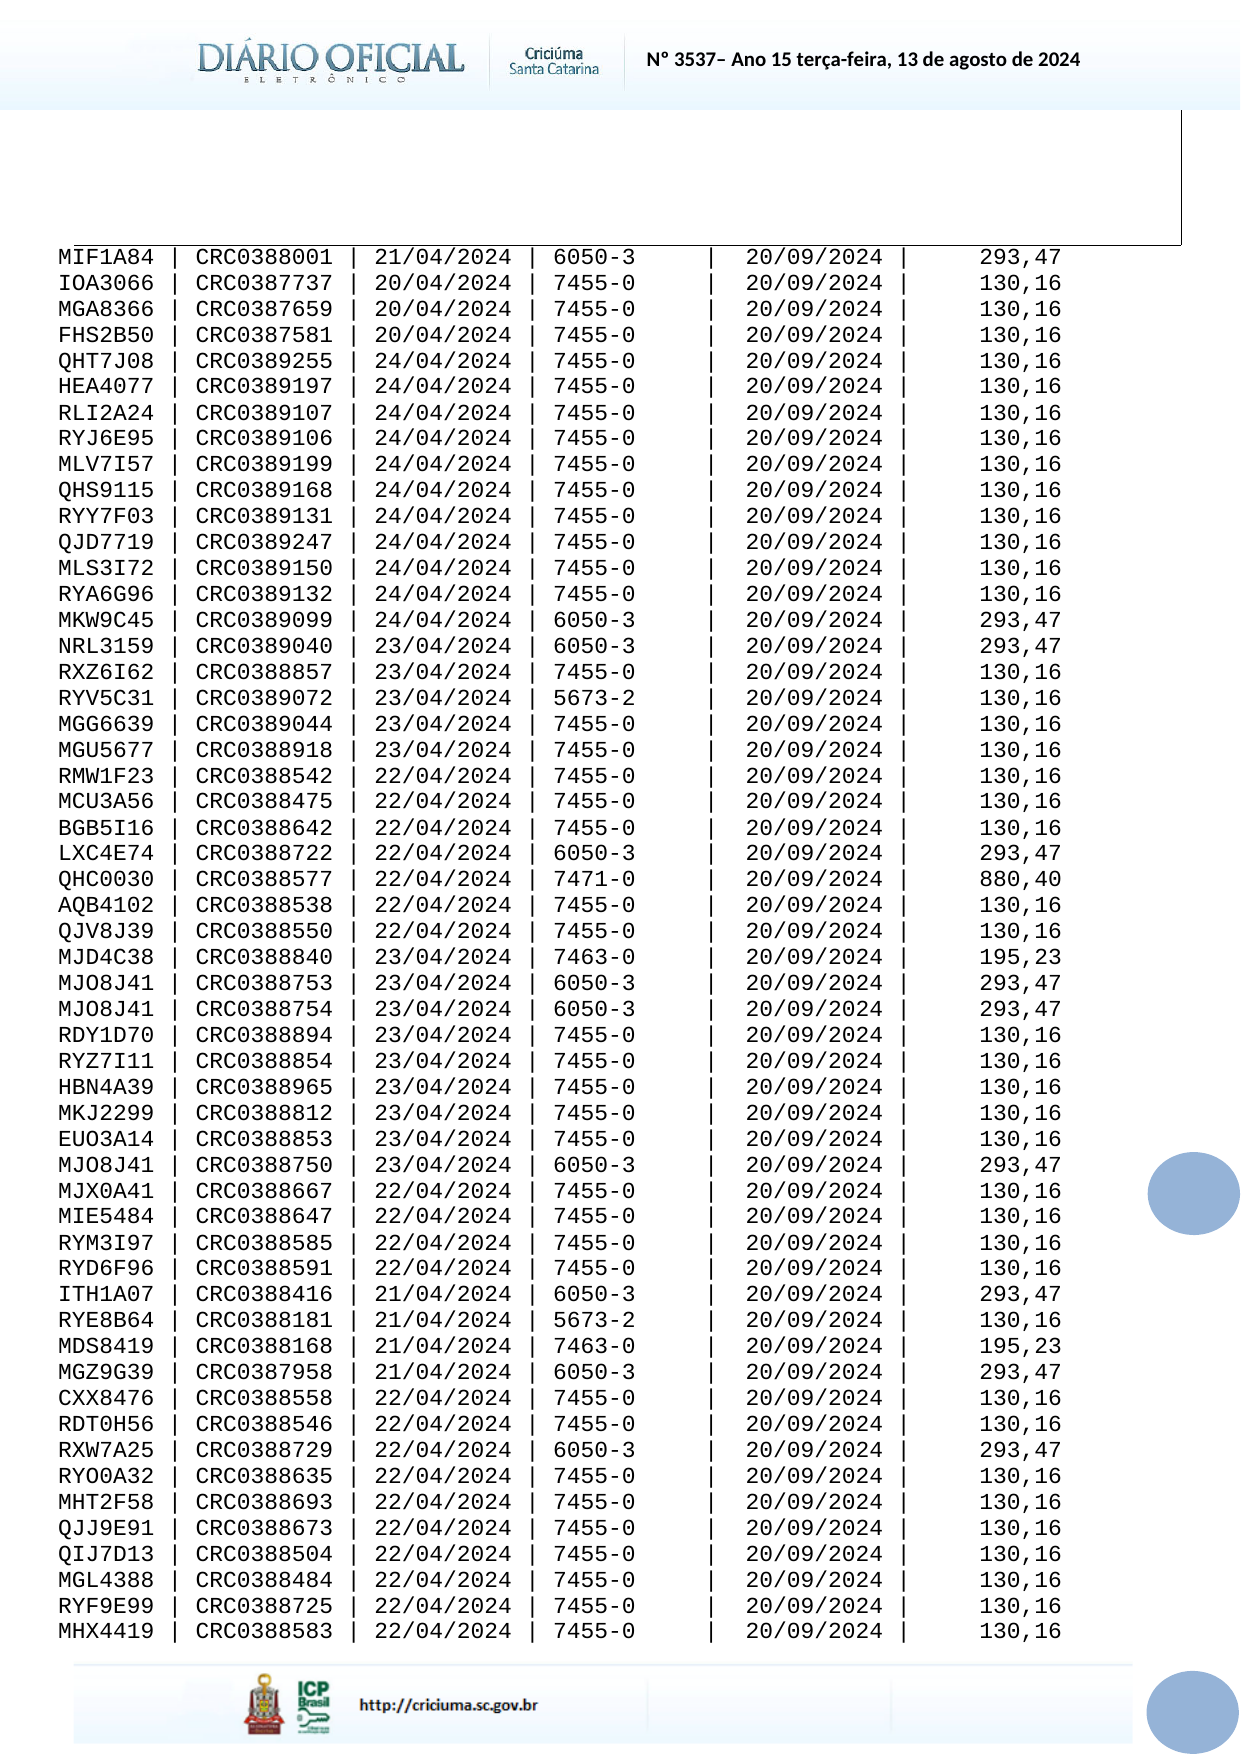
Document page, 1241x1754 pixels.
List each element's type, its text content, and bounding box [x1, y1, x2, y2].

text RDY1D70 | CRC0388894 | 23/04/2024 | 7455-0 | 20/09/2024 | 130,16 [44, 1023, 1181, 1049]
text MJO8J41 | CRC0388750 | 23/04/2024 | 6050-3 | 20/09/2024 | 293,47 [44, 1153, 1180, 1179]
text RYE8B64 | CRC0388181 | 21/04/2024 | 5673-2 | 20/09/2024 | 130,16 [44, 1309, 1181, 1334]
text FHS2B50 | CRC0387581 | 20/04/2024 | 7455-0 | 20/09/2024 | 130,16 [44, 323, 1181, 349]
text EUO3A14 | CRC0388853 | 23/04/2024 | 7455-0 | 20/09/2024 | 130,16 [44, 1127, 1181, 1153]
text QHS9115 | CRC0389168 | 24/04/2024 | 7455-0 | 20/09/2024 | 130,16 [44, 479, 1181, 504]
text IOA3066 | CRC0387737 | 20/04/2024 | 7455-0 | 20/09/2024 | 130,16 [44, 271, 1181, 297]
text MGL4388 | CRC0388484 | 22/04/2024 | 7455-0 | 20/09/2024 | 130,16 [44, 1568, 1181, 1594]
text RMW1F23 | CRC0388542 | 22/04/2024 | 7455-0 | 20/09/2024 | 130,16 [44, 764, 1181, 790]
text QJJ9E91 | CRC0388673 | 22/04/2024 | 7455-0 | 20/09/2024 | 130,16 [44, 1516, 1181, 1542]
text HBN4A39 | CRC0388965 | 23/04/2024 | 7455-0 | 20/09/2024 | 130,16 [44, 1075, 1181, 1101]
text QHC0030 | CRC0388577 | 22/04/2024 | 7471-0 | 20/09/2024 | 880,40 [44, 868, 1181, 894]
text MIE5484 | CRC0388647 | 22/04/2024 | 7455-0 | 20/09/2024 | 130,16 [44, 1205, 1171, 1231]
text RYJ6E95 | CRC0389106 | 24/04/2024 | 7455-0 | 20/09/2024 | 130,16 [44, 427, 1181, 453]
text MCU3A56 | CRC0388475 | 22/04/2024 | 7455-0 | 20/09/2024 | 130,16 [44, 790, 1181, 816]
text HEA4077 | CRC0389197 | 24/04/2024 | 7455-0 | 20/09/2024 | 130,16 [44, 375, 1181, 401]
text RXZ6I62 | CRC0388857 | 23/04/2024 | 7455-0 | 20/09/2024 | 130,16 [44, 660, 1181, 686]
text MHT2F58 | CRC0388693 | 22/04/2024 | 7455-0 | 20/09/2024 | 130,16 [44, 1490, 1181, 1516]
text RYO0A32 | CRC0388635 | 22/04/2024 | 7455-0 | 20/09/2024 | 130,16 [44, 1464, 1181, 1490]
text MGA8366 | CRC0387659 | 20/04/2024 | 7455-0 | 20/09/2024 | 130,16 [44, 297, 1181, 323]
text QHT7J08 | CRC0389255 | 24/04/2024 | 7455-0 | 20/09/2024 | 130,16 [44, 349, 1181, 375]
text MKJ2299 | CRC0388812 | 23/04/2024 | 7455-0 | 20/09/2024 | 130,16 [44, 1101, 1181, 1127]
text BGB5I16 | CRC0388642 | 22/04/2024 | 7455-0 | 20/09/2024 | 130,16 [44, 816, 1181, 842]
text RYM3I97 | CRC0388585 | 22/04/2024 | 7455-0 | 20/09/2024 | 130,16 [44, 1231, 1181, 1257]
text QJD7719 | CRC0389247 | 24/04/2024 | 7455-0 | 20/09/2024 | 130,16 [44, 531, 1181, 556]
text RYZ7I11 | CRC0388854 | 23/04/2024 | 7455-0 | 20/09/2024 | 130,16 [44, 1049, 1181, 1075]
text MJO8J41 | CRC0388754 | 23/04/2024 | 6050-3 | 20/09/2024 | 293,47 [44, 997, 1181, 1023]
text MLS3I72 | CRC0389150 | 24/04/2024 | 7455-0 | 20/09/2024 | 130,16 [44, 556, 1181, 582]
text RXW7A25 | CRC0388729 | 22/04/2024 | 6050-3 | 20/09/2024 | 293,47 [44, 1438, 1181, 1464]
text RYD6F96 | CRC0388591 | 22/04/2024 | 7455-0 | 20/09/2024 | 130,16 [44, 1257, 1181, 1283]
text QIJ7D13 | CRC0388504 | 22/04/2024 | 7455-0 | 20/09/2024 | 130,16 [44, 1542, 1181, 1568]
text MJX0A41 | CRC0388667 | 22/04/2024 | 7455-0 | 20/09/2024 | 130,16 [44, 1179, 1150, 1205]
text LXC4E74 | CRC0388722 | 22/04/2024 | 6050-3 | 20/09/2024 | 293,47 [44, 842, 1181, 868]
text MJD4C38 | CRC0388840 | 23/04/2024 | 7463-0 | 20/09/2024 | 195,23 [44, 946, 1181, 971]
text CXX8476 | CRC0388558 | 22/04/2024 | 7455-0 | 20/09/2024 | 130,16 [44, 1386, 1181, 1412]
text MGU5677 | CRC0388918 | 23/04/2024 | 7455-0 | 20/09/2024 | 130,16 [44, 738, 1181, 764]
text RYV5C31 | CRC0389072 | 23/04/2024 | 5673-2 | 20/09/2024 | 130,16 [44, 686, 1181, 712]
text RLI2A24 | CRC0389107 | 24/04/2024 | 7455-0 | 20/09/2024 | 130,16 [44, 401, 1181, 427]
text MHX4419 | CRC0388583 | 22/04/2024 | 7455-0 | 20/09/2024 | 130,16 [44, 1620, 1181, 1646]
text ITH1A07 | CRC0388416 | 21/04/2024 | 6050-3 | 20/09/2024 | 293,47 [44, 1283, 1181, 1309]
text QJV8J39 | CRC0388550 | 22/04/2024 | 7455-0 | 20/09/2024 | 130,16 [44, 919, 1181, 946]
text MDS8419 | CRC0388168 | 21/04/2024 | 7463-0 | 20/09/2024 | 195,23 [44, 1334, 1181, 1361]
text NRL3159 | CRC0389040 | 23/04/2024 | 6050-3 | 20/09/2024 | 293,47 [44, 634, 1181, 660]
text RDT0H56 | CRC0388546 | 22/04/2024 | 7455-0 | 20/09/2024 | 130,16 [44, 1412, 1181, 1438]
text MJO8J41 | CRC0388753 | 23/04/2024 | 6050-3 | 20/09/2024 | 293,47 [44, 971, 1181, 997]
text RYA6G96 | CRC0389132 | 24/04/2024 | 7455-0 | 20/09/2024 | 130,16 [44, 582, 1181, 608]
text RYF9E99 | CRC0388725 | 22/04/2024 | 7455-0 | 20/09/2024 | 130,16 [44, 1594, 1181, 1620]
text MIF1A84 | CRC0388001 | 21/04/2024 | 6050-3 | 20/09/2024 | 293,47 [44, 245, 1181, 271]
text MLV7I57 | CRC0389199 | 24/04/2024 | 7455-0 | 20/09/2024 | 130,16 [44, 453, 1181, 479]
text MGG6639 | CRC0389044 | 23/04/2024 | 7455-0 | 20/09/2024 | 130,16 [44, 712, 1181, 738]
text MKW9C45 | CRC0389099 | 24/04/2024 | 6050-3 | 20/09/2024 | 293,47 [44, 608, 1181, 634]
text AQB4102 | CRC0388538 | 22/04/2024 | 7455-0 | 20/09/2024 | 130,16 [44, 894, 1181, 919]
text RYY7F03 | CRC0389131 | 24/04/2024 | 7455-0 | 20/09/2024 | 130,16 [44, 504, 1181, 531]
text MGZ9G39 | CRC0387958 | 21/04/2024 | 6050-3 | 20/09/2024 | 293,47 [44, 1361, 1181, 1386]
